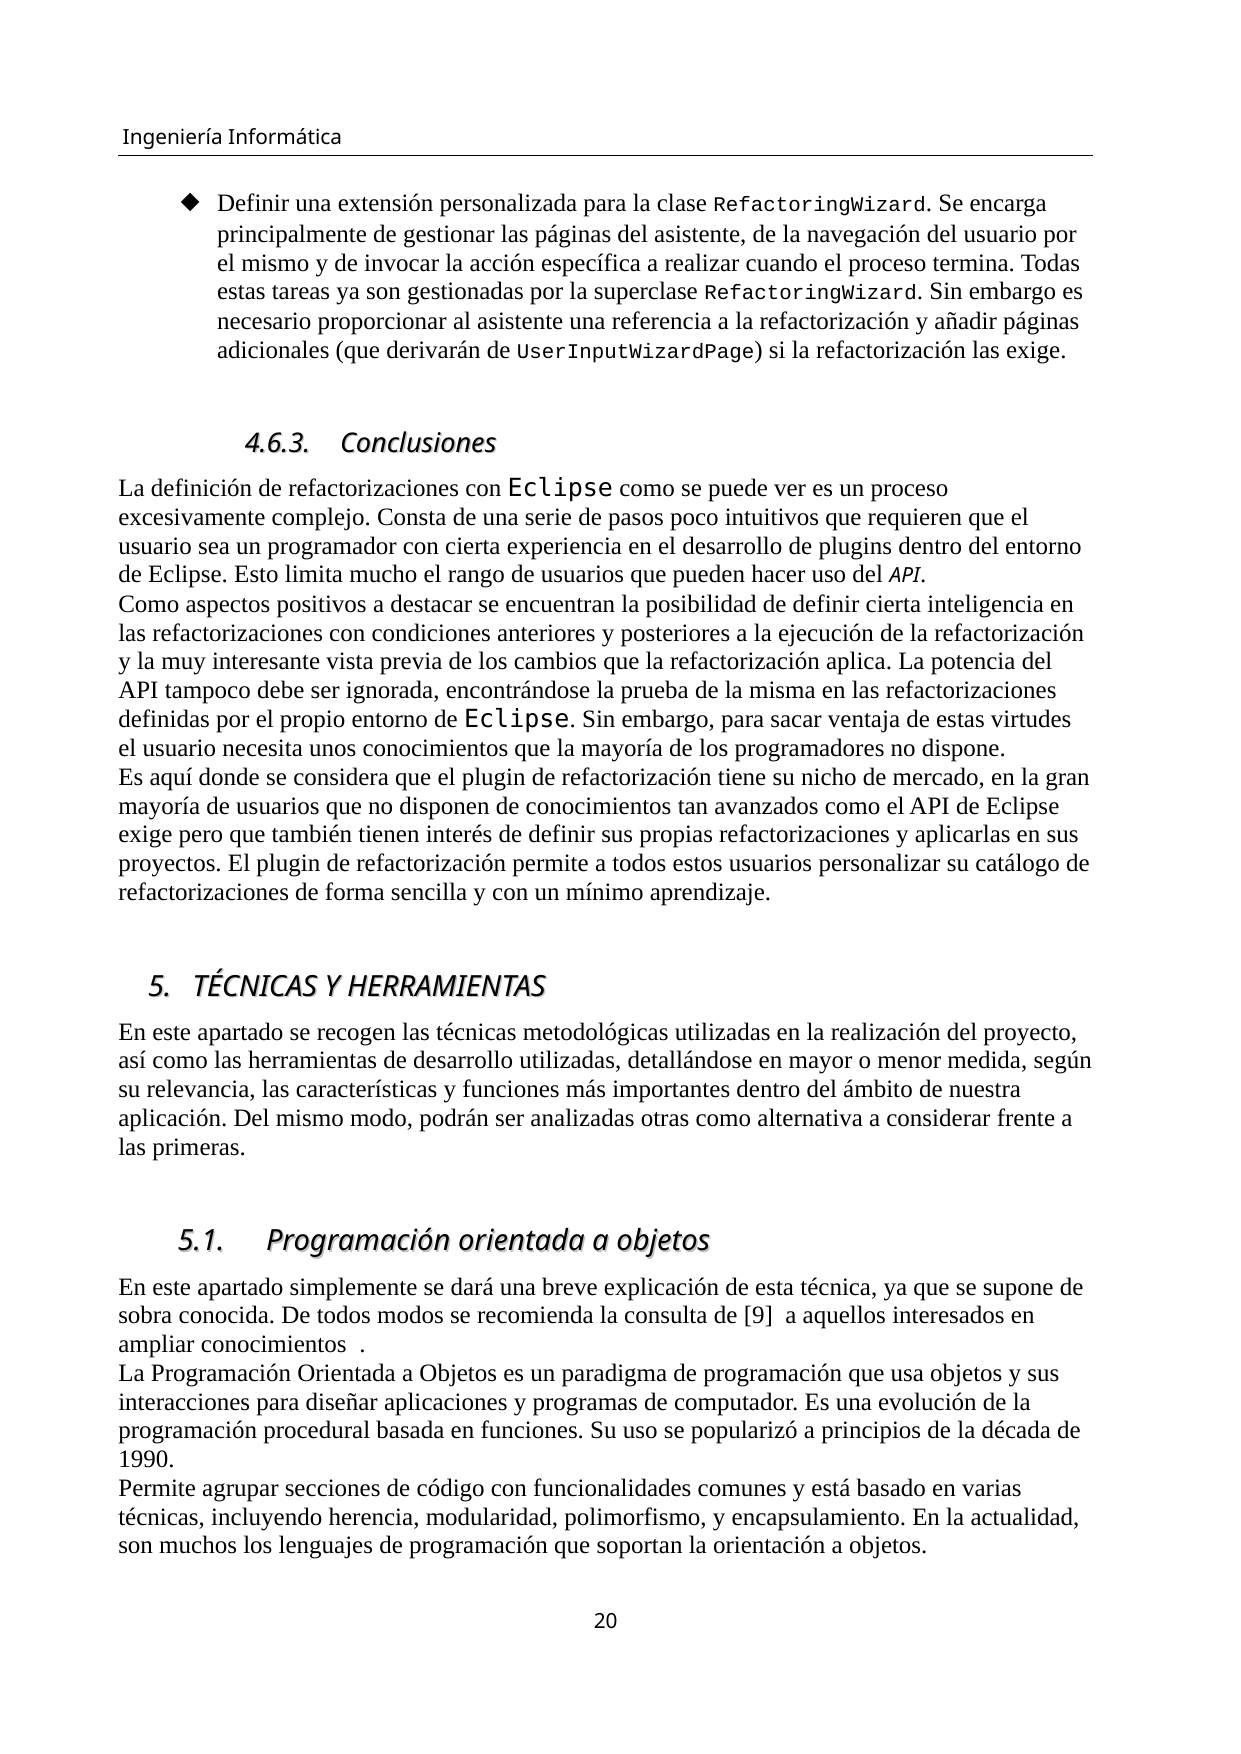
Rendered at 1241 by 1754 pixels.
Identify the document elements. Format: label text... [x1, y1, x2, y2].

text La Programación Orientada a Objetos es un paradigma de programación que usa objetos y sus interacciones para diseñar aplicaciones y programas de computador. Es una evolución de la programación procedural basada en funciones. Su uso se popularizó a principios de la década de 1990. [118, 1358, 1093, 1473]
subtitle Programación orientada a objetos [177, 1220, 1093, 1259]
text La definición de refactorizaciones con Eclipse como se puede ver es un proceso excesivamente complejo. Consta de una serie de pasos poco intuitivos que requieren que el usuario sea un programador con cierta experiencia en el desarrollo de plugins dentro del entorno de Eclipse. Esto limita mucho el rango de usuarios que pueden hacer uso del API. [118, 473, 1093, 589]
text Como aspectos positivos a destacar se encuentran la posibilidad de definir cierta inteligencia en las refactorizaciones con condiciones anteriores y posteriores a la ejecución de la refactorización y la muy interesante vista previa de los cambios que la refactorización aplica. La potencia del API tampoco debe ser ignorada, encontrándose la prueba de la misma en las refactorizaciones definidas por el propio entorno de Eclipse. Sin embargo, para sacar ventaja de estas virtudes el usuario necesita unos conocimientos que la mayoría de los programadores no dispone. [118, 589, 1093, 762]
text En este apartado simplemente se dará una breve explicación de esta técnica, ya que se supone de sobra conocida. De todos modos se recomienda la consulta de [9] a aquellos interesados en ampliar conocimientos . [118, 1272, 1093, 1358]
list Definir una extensión personalizada para la clase RefactoringWizard. Se encarga principalmente de gestionar las páginas del asistente, de la navegación del usuario por el mismo y de invocar la acción específica a realizar cuando el proceso termina. Todas estas tareas ya son gestionadas por la superclase RefactoringWizard. Sin embargo es necesario proporcionar al asistente una referencia a la refactorización y añadir páginas adicionales (que derivarán de UserInputWizardPage) si la refactorización las exige. [179, 185, 1093, 364]
subtitle Conclusiones [310, 423, 1093, 460]
text En este apartado se recogen las técnicas metodológicas utilizadas en la realización del proyecto, así como las herramientas de desarrollo utilizadas, detallándose en mayor o menor medida, según su relevancia, las características y funciones más importantes dentro del ámbito de nuestra aplicación. Del mismo modo, podrán ser analizadas otras como alternativa a considerar frente a las primeras. [118, 1017, 1093, 1161]
subtitle Técnicas y herramientas [148, 965, 1093, 1004]
text Permite agrupar secciones de código con funcionalidades comunes y está basado en varias técnicas, incluyendo herencia, modularidad, polimorfismo, y encapsulamiento. En la actualidad, son muchos los lenguajes de programación que soportan la orientación a objetos. [118, 1473, 1093, 1559]
text Es aquí donde se considera que el plugin de refactorización tiene su nicho de mercado, en la gran mayoría de usuarios que no disponen de conocimientos tan avanzados como el API de Eclipse exige pero que también tienen interés de definir sus propias refactorizaciones y aplicarlas en sus proyectos. El plugin de refactorización permite a todos estos usuarios personalizar su catálogo de refactorizaciones de forma sencilla y con un mínimo aprendizaje. [118, 762, 1093, 906]
